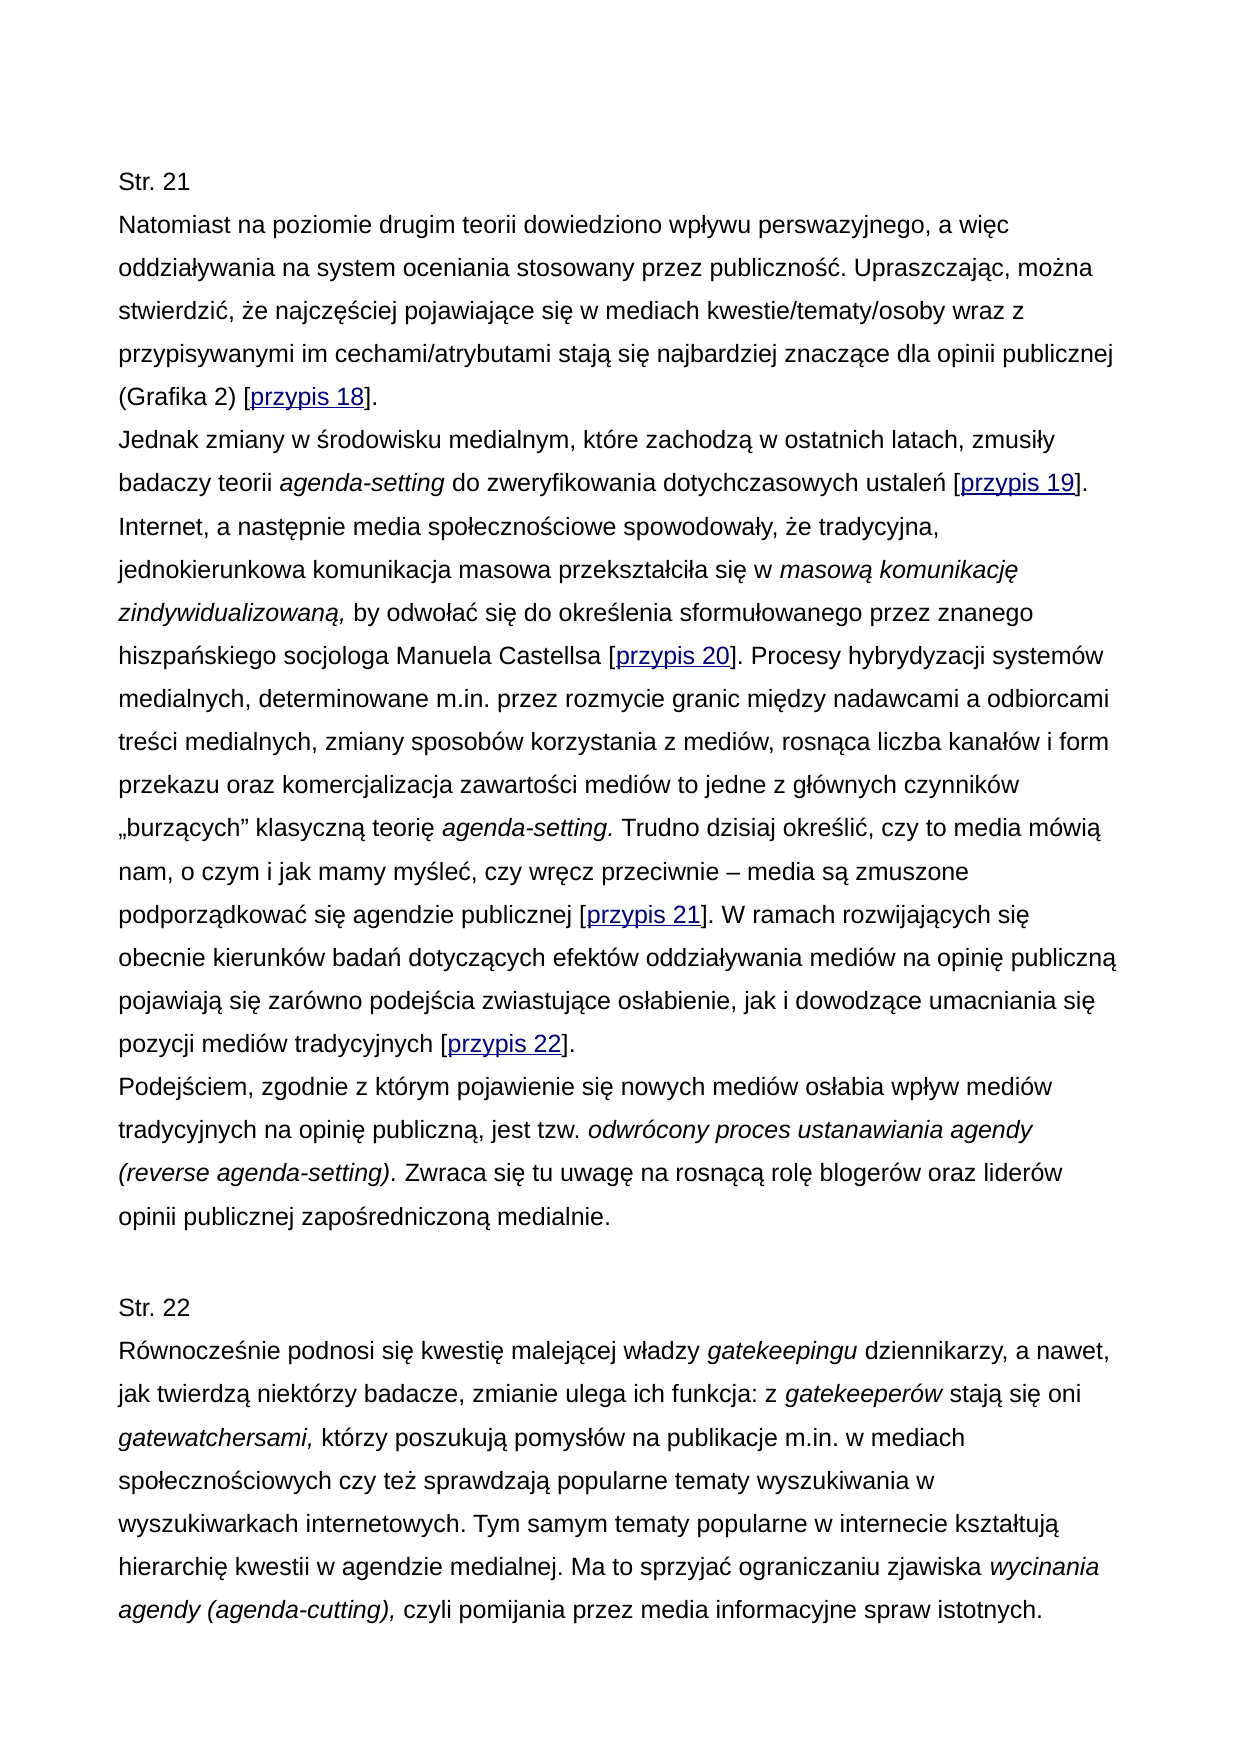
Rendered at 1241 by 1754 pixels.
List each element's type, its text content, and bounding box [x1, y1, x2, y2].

text Równocześnie podnosi się kwestię malejącej władzy gatekeepingu dziennikarzy, a nawet, jak twierdzą niektórzy badacze, zmianie ulega ich funkcja: z gatekeeperów stają się oni gatewatchersami, którzy poszukują pomysłów na publikacje m.in. w mediach społecznościowych czy też sprawdzają popularne tematy wyszukiwania w wyszukiwarkach internetowych. Tym samym tematy popularne w internecie kształtują hierarchię kwestii w agendzie medialnej. Ma to sprzyjać ograniczaniu zjawiska wycinania agendy (agenda-cutting), czyli pomijania przez media informacyjne spraw istotnych. [118, 1336, 1122, 1624]
text Natomiast na poziomie drugim teorii dowiedziono wpływu perswazyjnego, a więc oddziaływania na system oceniania stosowany przez publiczność. Upraszczając, można stwierdzić, że najczęściej pojawiające się w mediach kwestie/tematy/osoby wraz z przypisywanymi im cechami/atrybutami stają się najbardziej znaczące dla opinii publicznej (Grafika 2) [przypis 18]. [118, 210, 1122, 411]
text Jednak zmiany w środowisku medialnym, które zachodzą w ostatnich latach, zmusiły badaczy teorii agenda-setting do zweryfikowania dotychczasowych ustaleń [przypis 19]. Internet, a następnie media społecznościowe spowodowały, że tradycyjna, jednokierunkowa komunikacja masowa przekształciła się w masową komunikację zindywidualizowaną, by odwołać się do określenia sformułowanego przez znanego hiszpańskiego socjologa Manuela Castellsa [przypis 20]. Procesy hybrydyzacji systemów medialnych, determinowane m.in. przez rozmycie granic między nadawcami a odbiorcami treści medialnych, zmiany sposobów korzystania z mediów, rosnąca liczba kanałów i form przekazu oraz komercjalizacja zawartości mediów to jedne z głównych czynników „burzących” klasyczną teorię agenda-setting. Trudno dzisiaj określić, czy to media mówią nam, o czym i jak mamy myśleć, czy wręcz przeciwnie – media są zmuszone podporządkować się agendzie publicznej [przypis 21]. W ramach rozwijających się obecnie kierunków badań dotyczących efektów oddziaływania mediów na opinię publiczną pojawiają się zarówno podejścia zwiastujące osłabienie, jak i dowodzące umacniania się pozycji mediów tradycyjnych [przypis 22]. [118, 425, 1122, 1058]
text Str. 21 [118, 167, 1122, 195]
text Podejściem, zgodnie z którym pojawienie się nowych mediów osłabia wpływ mediów tradycyjnych na opinię publiczną, jest tzw. odwrócony proces ustanawiania agendy (reverse agenda-setting). Zwraca się tu uwagę na rosnącą rolę blogerów oraz liderów opinii publicznej zapośredniczoną medialnie. [118, 1072, 1122, 1230]
text Str. 22 [118, 1293, 1122, 1322]
